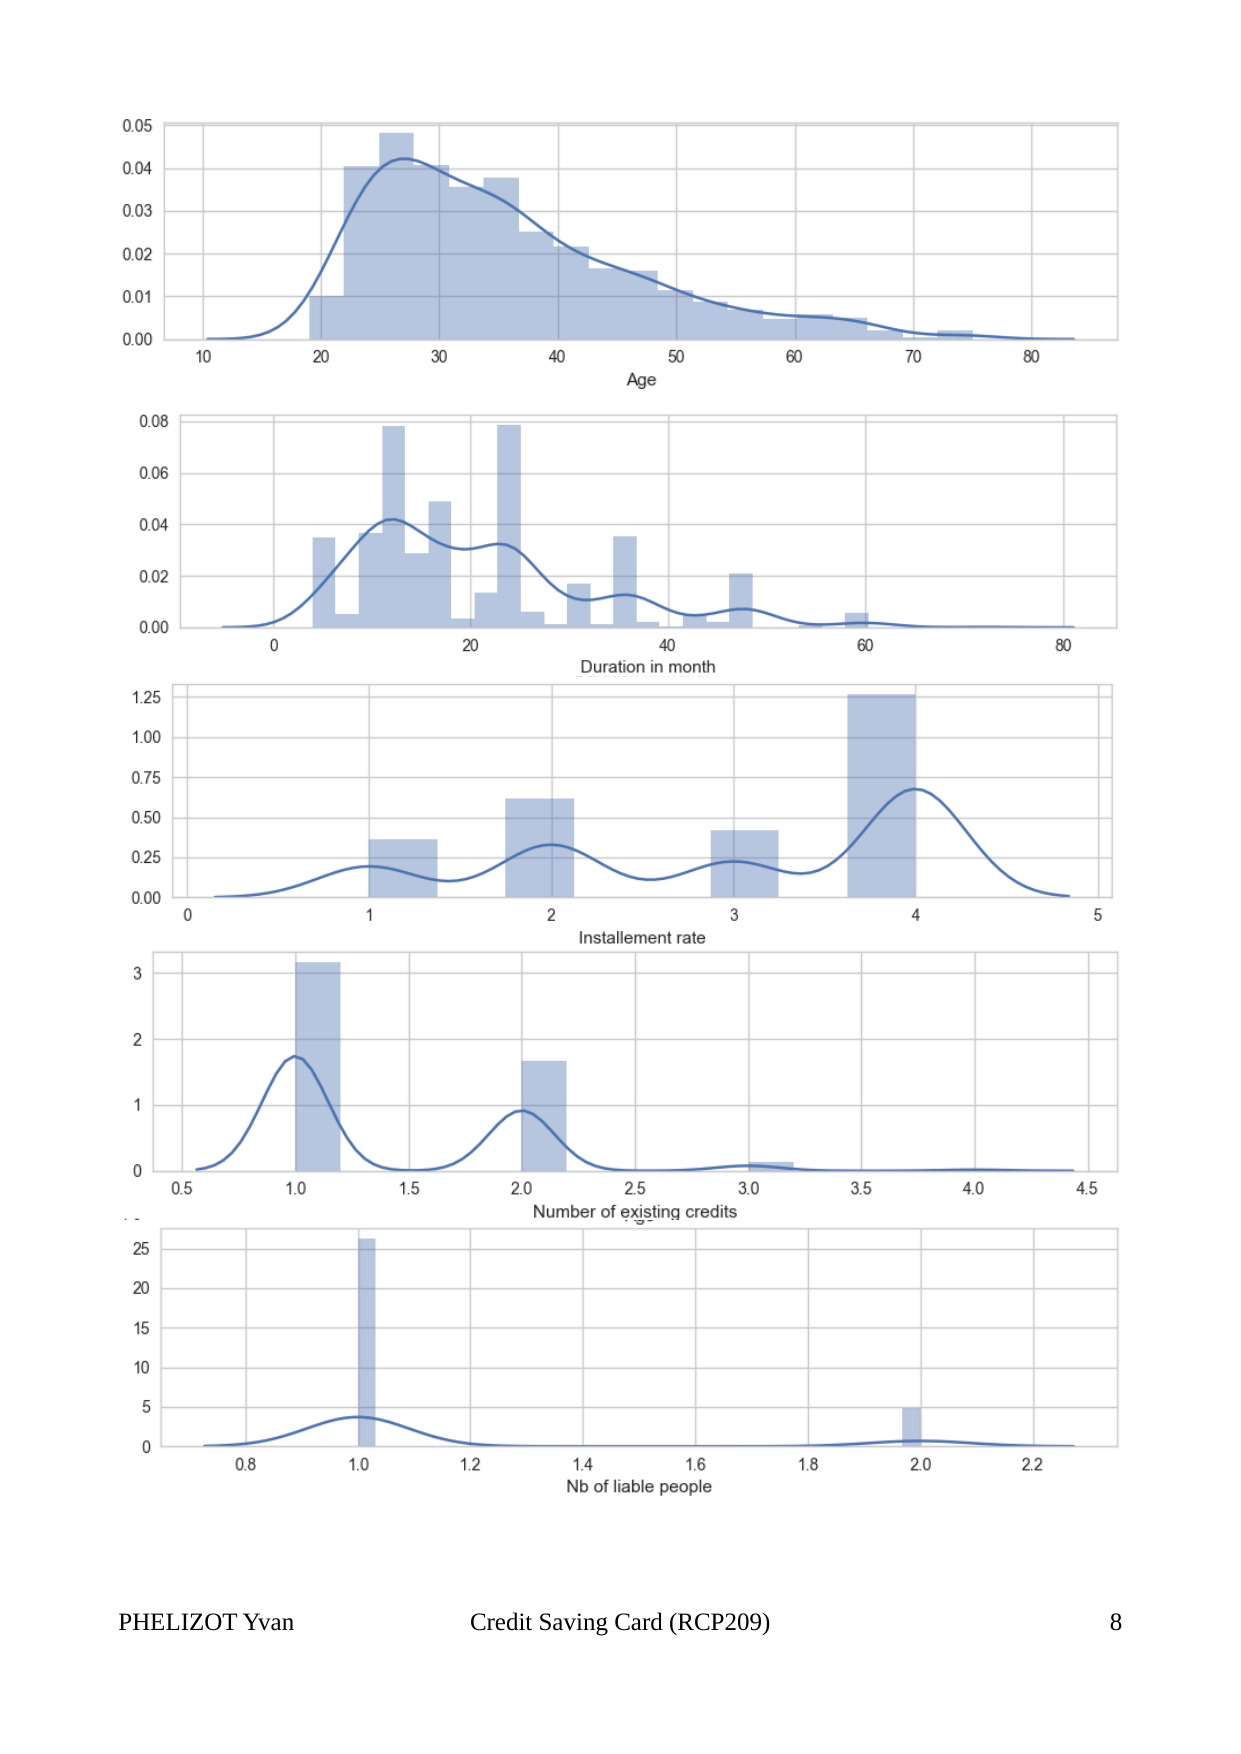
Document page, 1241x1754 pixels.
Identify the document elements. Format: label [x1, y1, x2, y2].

picture [118, 118, 1123, 389]
picture [118, 408, 1123, 1497]
